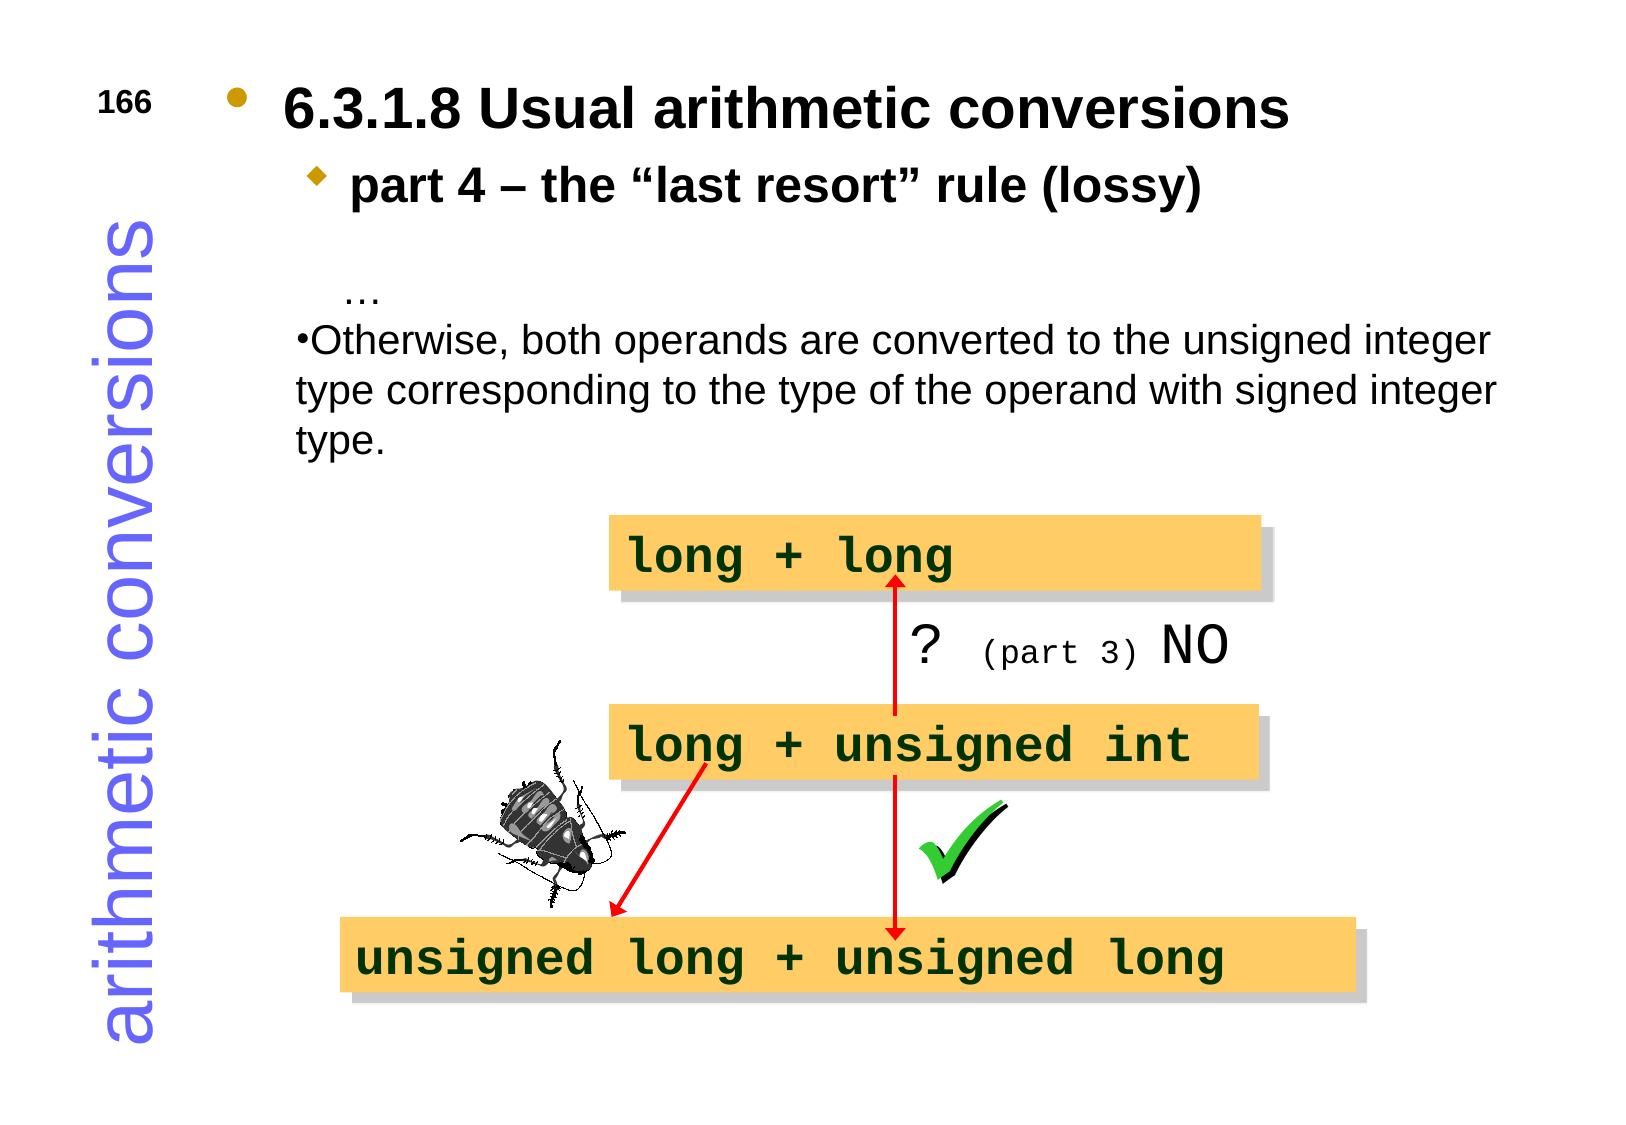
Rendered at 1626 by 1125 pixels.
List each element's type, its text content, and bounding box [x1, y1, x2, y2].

text_box [500, 780, 593, 872]
text_box [554, 770, 561, 781]
text_box [576, 803, 583, 818]
text_box long + long [609, 515, 1262, 591]
list 6.3.1.8 Usual arithmetic conversions part 4 – the “last resort” rule (lossy) [212, 62, 1593, 1063]
text_box [552, 867, 563, 887]
text_box … Otherwise, both operands are converted to the unsigned integer type corresponding to the type of the operand with signed integer type. [280, 255, 1557, 471]
text_box long + unsigned int [609, 704, 1259, 780]
text_box  [895, 763, 1085, 929]
text_box [586, 834, 607, 843]
text_box unsigned long + unsigned long [340, 916, 1357, 993]
text_box ? (part 3) NO [895, 597, 1274, 684]
title arithmetic conversions [50, 54, 188, 1063]
text_box [490, 836, 503, 844]
text_box [523, 858, 533, 863]
